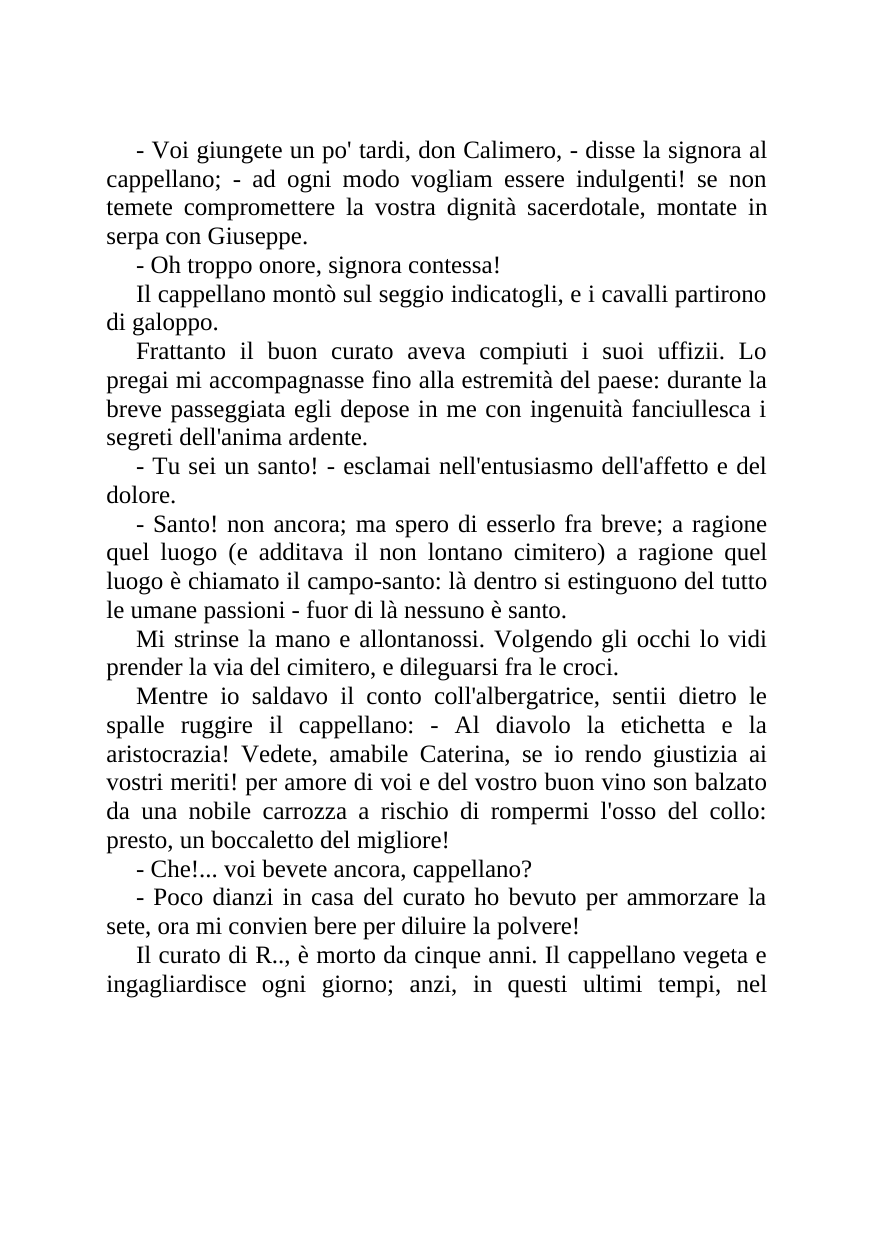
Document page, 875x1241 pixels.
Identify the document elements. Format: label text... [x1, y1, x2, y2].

text Frattanto il buon curato aveva compiuti i suoi uffizii. Lo pregai mi accompagnasse fino alla estremità del paese: durante la breve passeggiata egli depose in me con ingenuità fanciullesca i segreti dell'anima ardente. [106, 336, 768, 451]
text - Voi giungete un po' tardi, don Calimero, - disse la signora al cappellano; - ad ogni modo vogliam essere indulgenti! se non temete compromettere la vostra dignità sacerdotale, montate in serpa con Giuseppe. [106, 135, 768, 250]
text Mentre io saldavo il conto coll'albergatrice, sentii dietro le spalle ruggire il cappellano: - Al diavolo la etichetta e la aristocrazia! Vedete, amabile Caterina, se io rendo giustizia ai vostri meriti! per amore di voi e del vostro buon vino son balzato da una nobile carrozza a rischio di rompermi l'osso del collo: presto, un boccaletto del migliore! [106, 681, 768, 854]
text Mi strinse la mano e allontanossi. Volgendo gli occhi lo vidi prender la via del cimitero, e dileguarsi fra le croci. [106, 624, 768, 681]
text Il cappellano montò sul seggio indicatogli, e i cavalli partirono di galoppo. [106, 279, 768, 336]
text - Tu sei un santo! - esclamai nell'entusiasmo dell'affetto e del dolore. [106, 451, 768, 509]
text - Che!... voi bevete ancora, cappellano? [106, 854, 768, 882]
text Il curato di R.., è morto da cinque anni. Il cappellano vegeta e ingagliardisce ogni giorno; anzi, in questi ultimi tempi, nel [106, 940, 768, 997]
text - Oh troppo onore, signora contessa! [106, 250, 768, 279]
text - Poco dianzi in casa del curato ho bevuto per ammorzare la sete, ora mi convien bere per diluire la polvere! [106, 882, 768, 940]
text - Santo! non ancora; ma spero di esserlo fra breve; a ragione quel luogo (e additava il non lontano cimitero) a ragione quel luogo è chiamato il campo-santo: là dentro si estinguono del tutto le umane passioni - fuor di là nessuno è santo. [106, 509, 768, 624]
